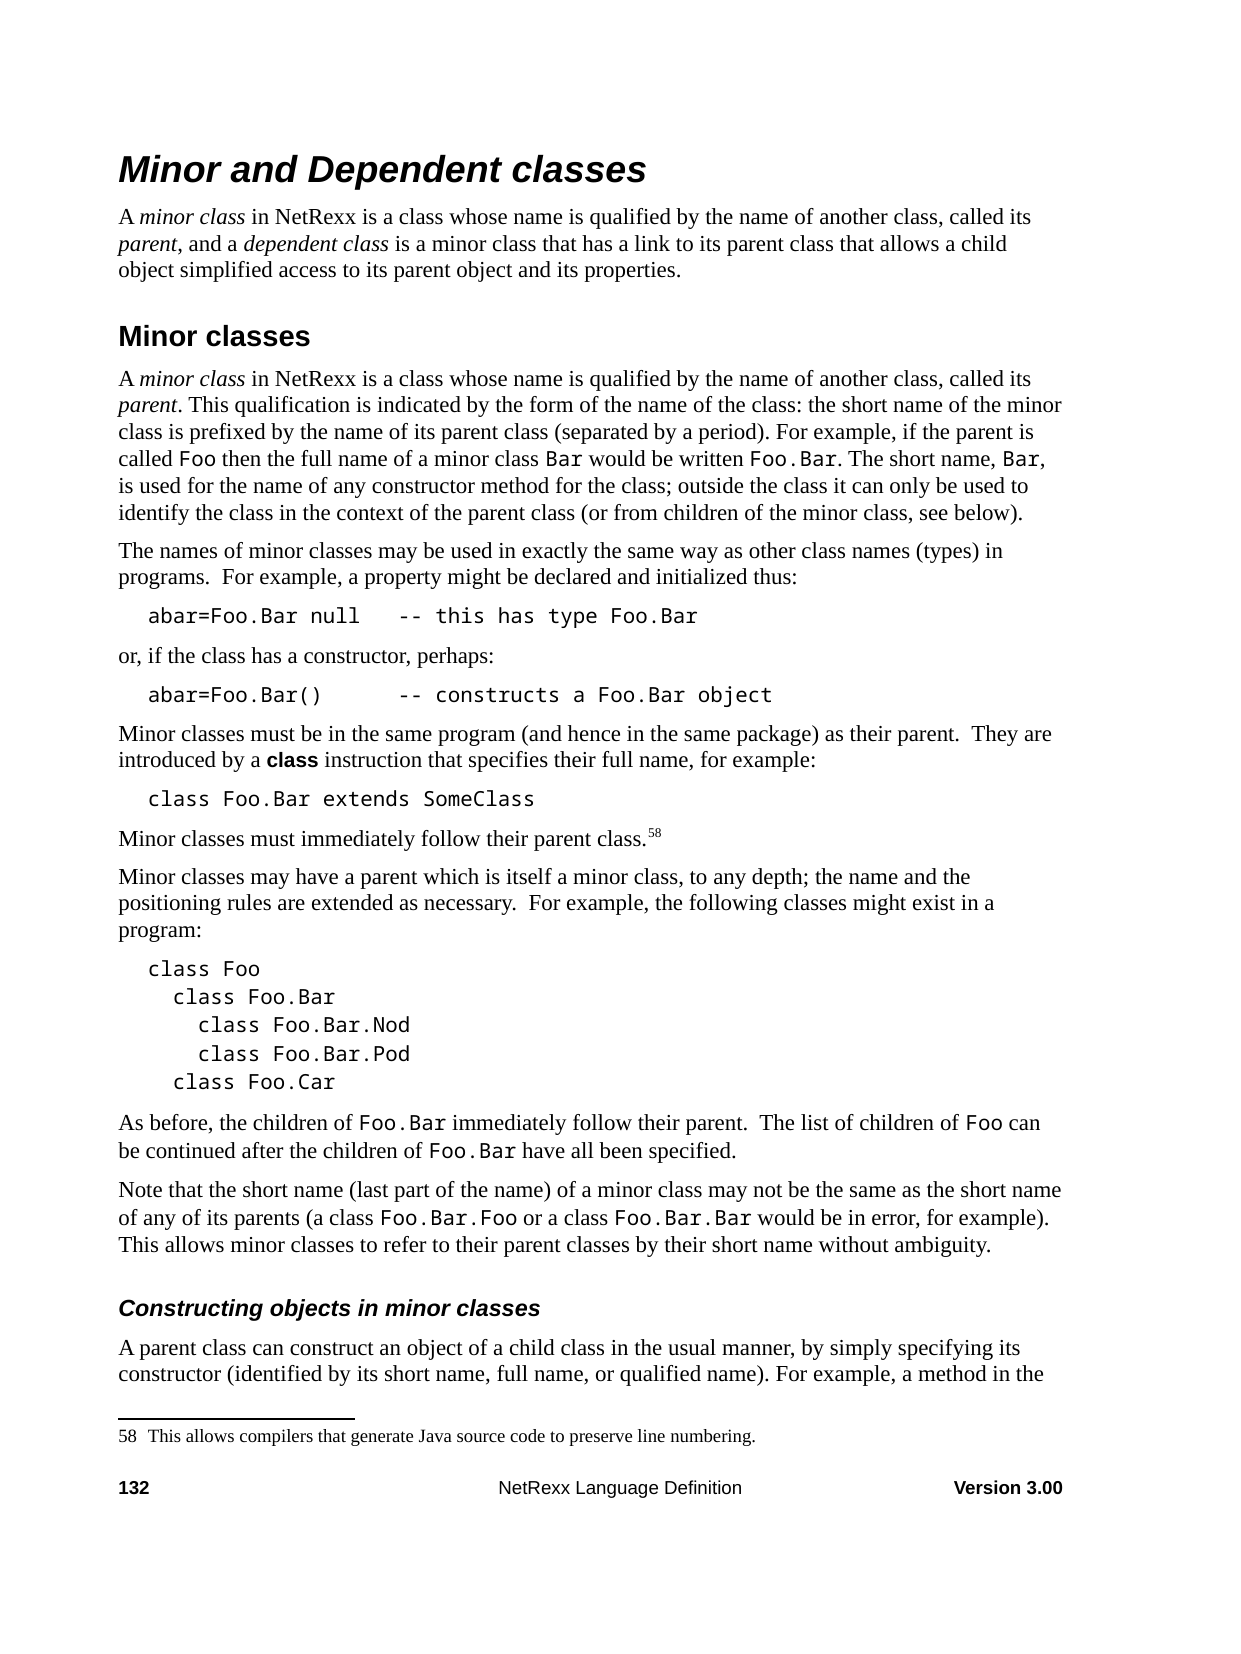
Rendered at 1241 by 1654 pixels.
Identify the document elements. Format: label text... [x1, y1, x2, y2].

text A minor class in NetRexx is a class whose name is qualified by the name of another class, called its parent. This qualification is indicated by the form of the name of the class: the short name of the minor class is prefixed by the name of its parent class (separated by a period). For example, if the parent is called Foo then the full name of a minor class Bar would be written Foo.Bar. The short name, Bar, is used for the name of any constructor method for the class; outside the class it can only be used to identify the class in the context of the parent class (or from children of the minor class, see below). [118, 365, 1063, 525]
subtitle Minor and Dependent classes [118, 148, 1063, 191]
text or, if the class has a constructor, perhaps: [118, 642, 1063, 668]
text Minor classes may have a parent which is itself a minor class, to any depth; the name and the positioning rules are extended as necessary. For example, the following classes might exist in a program: [118, 863, 1063, 942]
text abar=Foo.Bar() -- constructs a Foo.Bar object [148, 680, 1063, 708]
text The names of minor classes may be used in exactly the same way as other class names (types) in programs. For example, a property might be declared and initialized thus: [118, 537, 1063, 590]
text Note that the short name (last part of the name) of a minor class may not be the same as the short name of any of its parents (a class Foo.Bar.Foo or a class Foo.Bar.Bar would be in error, for example). This allows minor classes to refer to their parent classes by their short name without ambiguity. [118, 1176, 1063, 1257]
text As before, the children of Foo.Bar immediately follow their parent. The list of children of Foo can be continued after the children of Foo.Bar have all been specified. [118, 1108, 1063, 1164]
text A parent class can construct an object of a child class in the usual manner, by simply specifying its constructor (identified by its short name, full name, or qualified name). For example, a method in the [118, 1333, 1063, 1386]
text A minor class in NetRexx is a class whose name is qualified by the name of another class, called its parent, and a dependent class is a minor class that has a link to its parent class that allows a child object simplified access to its parent object and its properties. [118, 203, 1063, 282]
text abar=Foo.Bar null -- this has type Foo.Bar [148, 602, 1063, 630]
text Minor classes must immediately follow their parent class. [118, 825, 1063, 851]
text class Foo class Foo.Bar class Foo.Bar.Nod class Foo.Bar.Pod class Foo.Car [148, 954, 1063, 1096]
text Minor classes must be in the same program (and hence in the same package) as their parent. They are introduced by a class instruction that specifies their full name, for example: [118, 720, 1063, 773]
text class Foo.Bar extends SomeClass [148, 784, 1063, 813]
text This allows compilers that generate Java source code to preserve line numbering. [118, 1425, 1063, 1447]
subtitle Minor classes [118, 319, 1063, 353]
subtitle Constructing objects in minor classes [118, 1294, 1063, 1321]
